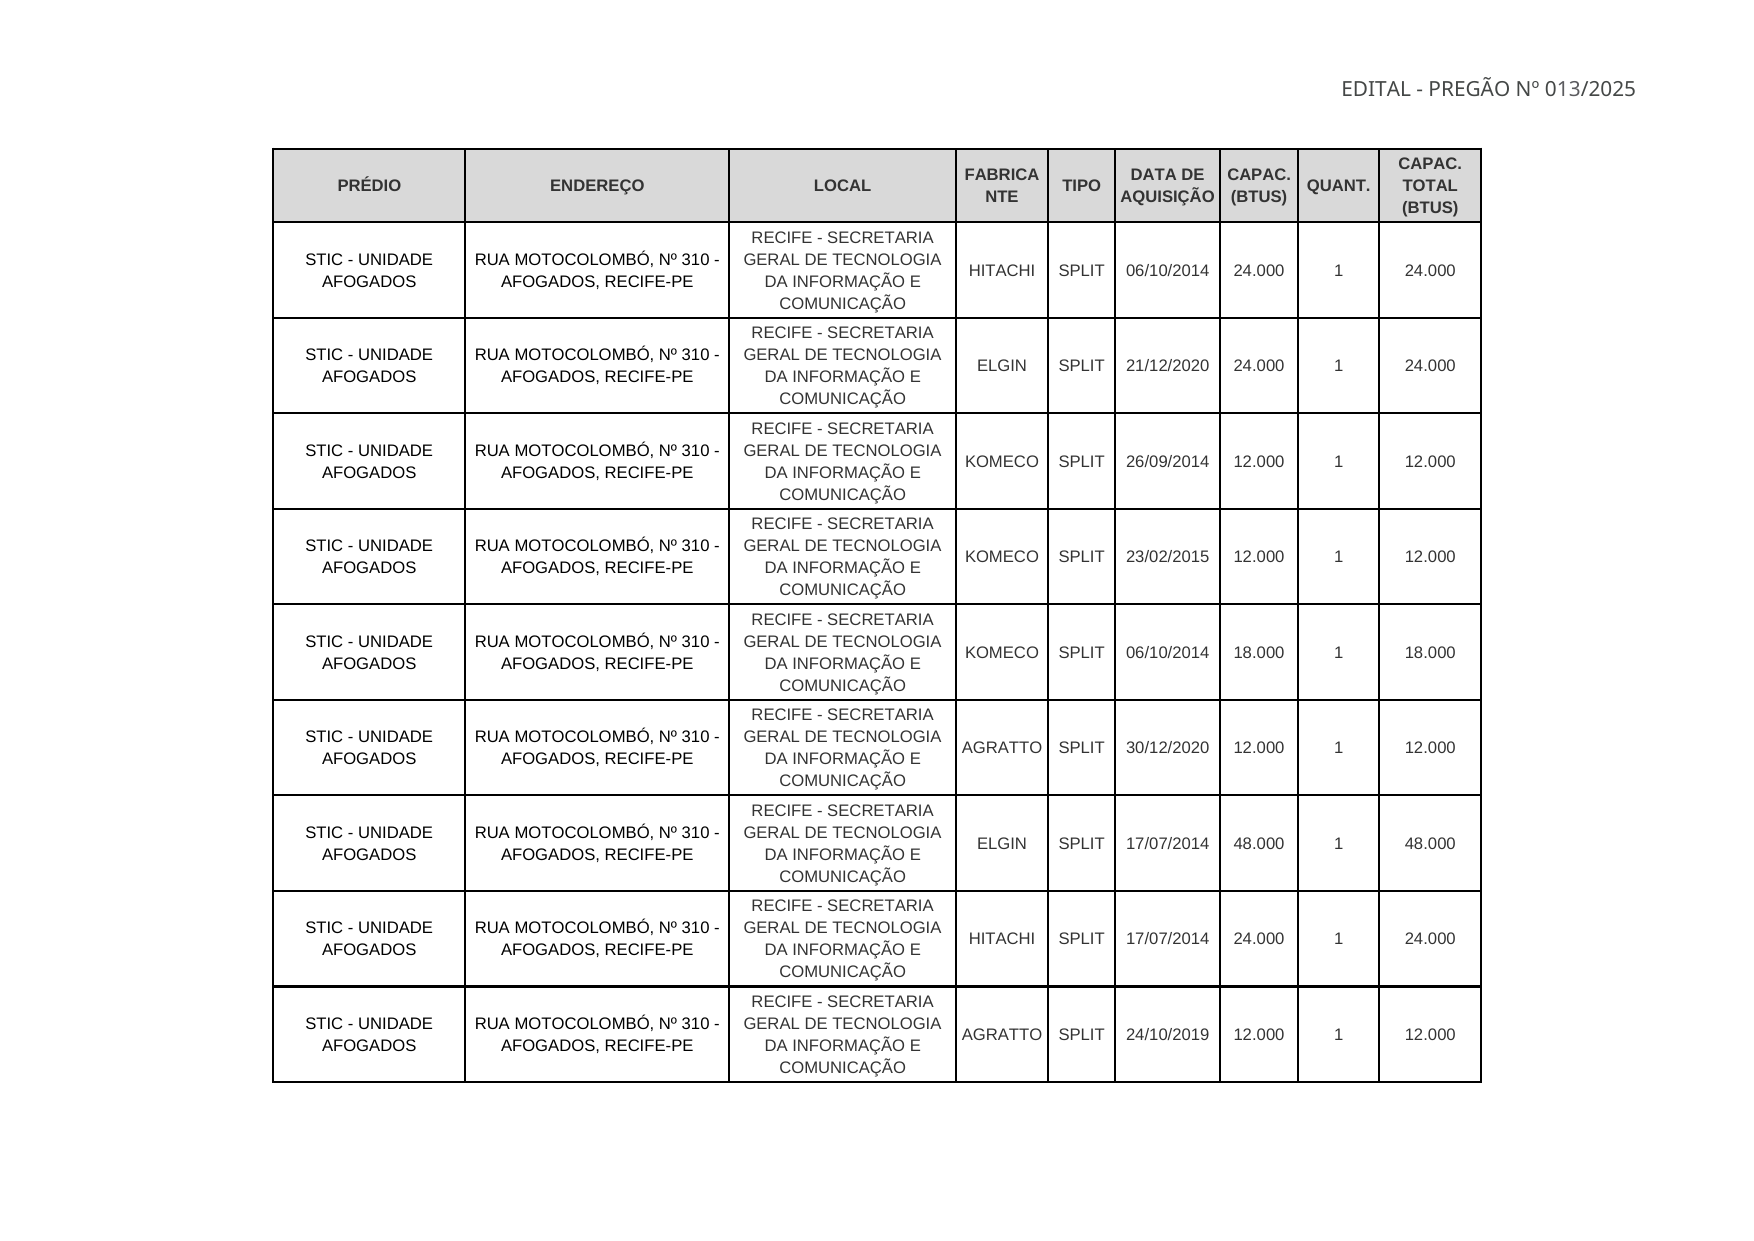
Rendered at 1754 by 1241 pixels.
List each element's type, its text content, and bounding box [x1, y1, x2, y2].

table_cell 1 [1299, 510, 1378, 603]
table_cell AGRATTO [957, 988, 1047, 1081]
table_cell RUA MOTOCOLOMBÓ, Nº 310 - AFOGADOS, RECIFE-PE [466, 892, 728, 985]
table_cell 12.000 [1221, 701, 1297, 794]
table_header FABRICANTE [957, 150, 1047, 221]
table_cell 23/02/2015 [1116, 510, 1219, 603]
table_cell 12.000 [1380, 988, 1480, 1081]
table_cell 1 [1299, 605, 1378, 699]
table_cell KOMECO [957, 605, 1047, 699]
table_cell SPLIT [1049, 319, 1114, 412]
table_cell RUA MOTOCOLOMBÓ, Nº 310 - AFOGADOS, RECIFE-PE [466, 414, 728, 508]
table_cell 1 [1299, 892, 1378, 985]
table_cell KOMECO [957, 414, 1047, 508]
table_cell 26/09/2014 [1116, 414, 1219, 508]
table_cell KOMECO [957, 510, 1047, 603]
table_cell 17/07/2014 [1116, 796, 1219, 890]
table_cell STIC - UNIDADE AFOGADOS [274, 223, 464, 317]
table_cell RECIFE - SECRETARIA GERAL DE TECNOLOGIA DA INFORMAÇÃO E COMUNICAÇÃO [730, 701, 955, 794]
table_cell 12.000 [1380, 414, 1480, 508]
table_cell RUA MOTOCOLOMBÓ, Nº 310 - AFOGADOS, RECIFE-PE [466, 701, 728, 794]
table_cell 1 [1299, 701, 1378, 794]
table_cell RECIFE - SECRETARIA GERAL DE TECNOLOGIA DA INFORMAÇÃO E COMUNICAÇÃO [730, 605, 955, 699]
table_cell 12.000 [1380, 701, 1480, 794]
table_cell RUA MOTOCOLOMBÓ, Nº 310 - AFOGADOS, RECIFE-PE [466, 796, 728, 890]
table_cell STIC - UNIDADE AFOGADOS [274, 414, 464, 508]
table_cell RECIFE - SECRETARIA GERAL DE TECNOLOGIA DA INFORMAÇÃO E COMUNICAÇÃO [730, 319, 955, 412]
table_header CAPAC. TOTAL (BTUS) [1380, 150, 1480, 221]
table_cell STIC - UNIDADE AFOGADOS [274, 892, 464, 985]
table_cell 18.000 [1380, 605, 1480, 699]
table_cell RUA MOTOCOLOMBÓ, Nº 310 - AFOGADOS, RECIFE-PE [466, 988, 728, 1081]
table_cell SPLIT [1049, 988, 1114, 1081]
table_cell RUA MOTOCOLOMBÓ, Nº 310 - AFOGADOS, RECIFE-PE [466, 510, 728, 603]
table_header TIPO [1049, 150, 1114, 221]
table_cell RUA MOTOCOLOMBÓ, Nº 310 - AFOGADOS, RECIFE-PE [466, 319, 728, 412]
table_cell 1 [1299, 988, 1378, 1081]
table_cell AGRATTO [957, 701, 1047, 794]
table_cell HITACHI [957, 892, 1047, 985]
table_cell RUA MOTOCOLOMBÓ, Nº 310 - AFOGADOS, RECIFE-PE [466, 223, 728, 317]
table_cell STIC - UNIDADE AFOGADOS [274, 319, 464, 412]
table_cell 24.000 [1380, 319, 1480, 412]
table_cell SPLIT [1049, 701, 1114, 794]
table_cell 24.000 [1380, 892, 1480, 985]
table_cell RECIFE - SECRETARIA GERAL DE TECNOLOGIA DA INFORMAÇÃO E COMUNICAÇÃO [730, 510, 955, 603]
table_cell SPLIT [1049, 796, 1114, 890]
table_cell 24.000 [1221, 223, 1297, 317]
table_cell STIC - UNIDADE AFOGADOS [274, 701, 464, 794]
table_cell 12.000 [1221, 988, 1297, 1081]
table_cell 18.000 [1221, 605, 1297, 699]
table_cell STIC - UNIDADE AFOGADOS [274, 796, 464, 890]
table_cell SPLIT [1049, 510, 1114, 603]
table_header DATA DE AQUISIÇÃO [1116, 150, 1219, 221]
table_cell STIC - UNIDADE AFOGADOS [274, 510, 464, 603]
table_cell STIC - UNIDADE AFOGADOS [274, 988, 464, 1081]
table_cell ELGIN [957, 796, 1047, 890]
table_cell STIC - UNIDADE AFOGADOS [274, 605, 464, 699]
table_header QUANT. [1299, 150, 1378, 221]
table_cell 12.000 [1221, 510, 1297, 603]
table_cell 30/12/2020 [1116, 701, 1219, 794]
table_cell 24/10/2019 [1116, 988, 1219, 1081]
table_cell 1 [1299, 319, 1378, 412]
table_header ENDEREÇO [466, 150, 728, 221]
table_cell 12.000 [1221, 414, 1297, 508]
table_cell 21/12/2020 [1116, 319, 1219, 412]
table_cell RECIFE - SECRETARIA GERAL DE TECNOLOGIA DA INFORMAÇÃO E COMUNICAÇÃO [730, 796, 955, 890]
table_cell 06/10/2014 [1116, 223, 1219, 317]
table_cell RECIFE - SECRETARIA GERAL DE TECNOLOGIA DA INFORMAÇÃO E COMUNICAÇÃO [730, 988, 955, 1081]
table_header LOCAL [730, 150, 955, 221]
table_cell 1 [1299, 414, 1378, 508]
table_cell 1 [1299, 796, 1378, 890]
table_header CAPAC. (BTUS) [1221, 150, 1297, 221]
table_cell 06/10/2014 [1116, 605, 1219, 699]
table_cell RECIFE - SECRETARIA GERAL DE TECNOLOGIA DA INFORMAÇÃO E COMUNICAÇÃO [730, 892, 955, 985]
table_cell RECIFE - SECRETARIA GERAL DE TECNOLOGIA DA INFORMAÇÃO E COMUNICAÇÃO [730, 223, 955, 317]
table_cell RUA MOTOCOLOMBÓ, Nº 310 - AFOGADOS, RECIFE-PE [466, 605, 728, 699]
table_cell 17/07/2014 [1116, 892, 1219, 985]
table_cell SPLIT [1049, 414, 1114, 508]
table_cell HITACHI [957, 223, 1047, 317]
table_cell 48.000 [1380, 796, 1480, 890]
table_cell ELGIN [957, 319, 1047, 412]
table_cell 24.000 [1380, 223, 1480, 317]
table_cell 24.000 [1221, 319, 1297, 412]
table_cell 12.000 [1380, 510, 1480, 603]
table_cell SPLIT [1049, 892, 1114, 985]
table_header PRÉDIO [274, 150, 464, 221]
table_cell 48.000 [1221, 796, 1297, 890]
table_cell SPLIT [1049, 605, 1114, 699]
table_cell 1 [1299, 223, 1378, 317]
table_cell SPLIT [1049, 223, 1114, 317]
table_cell 24.000 [1221, 892, 1297, 985]
table_cell RECIFE - SECRETARIA GERAL DE TECNOLOGIA DA INFORMAÇÃO E COMUNICAÇÃO [730, 414, 955, 508]
